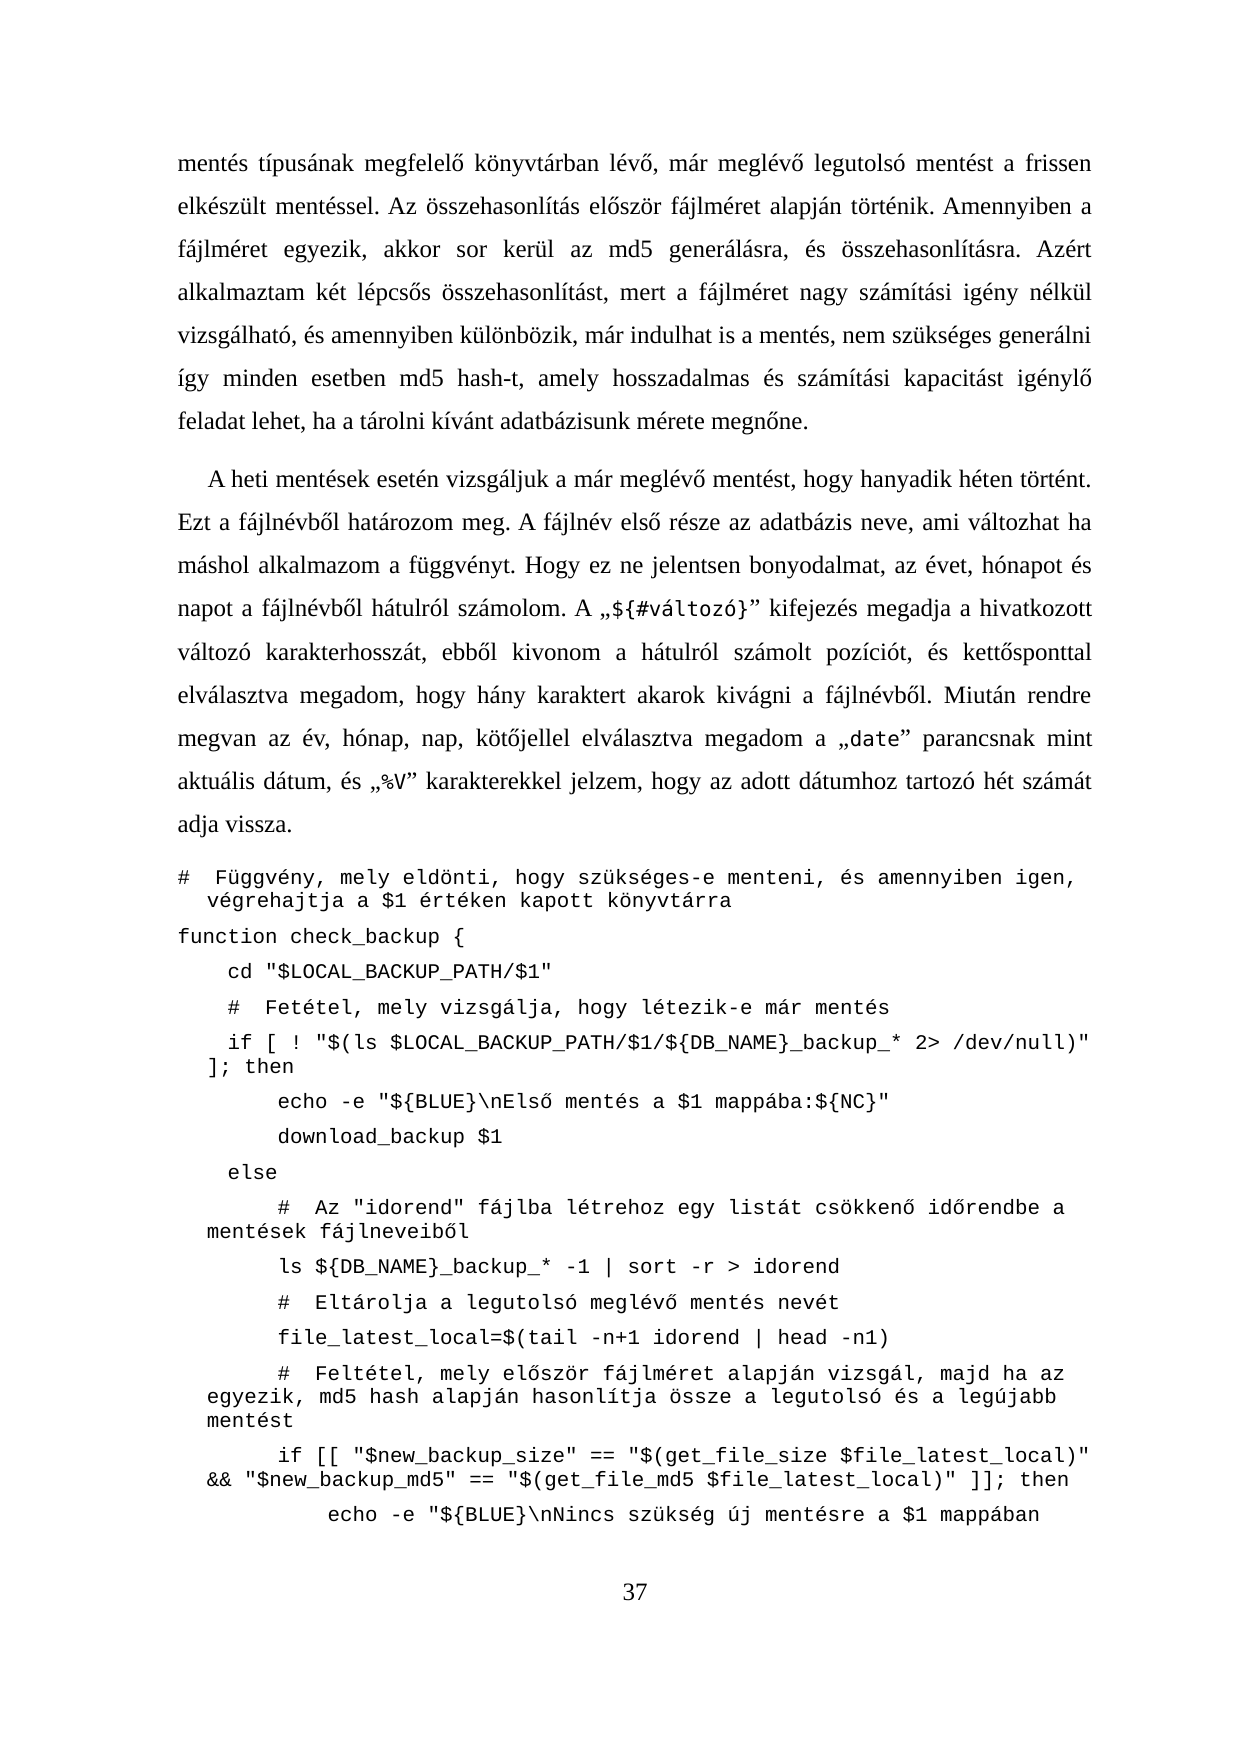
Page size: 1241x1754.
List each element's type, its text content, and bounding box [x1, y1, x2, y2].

text function check_backup { [177, 926, 1093, 949]
text # Függvény, mely eldönti, hogy szükséges-e menteni, és amennyiben igen, végrehajtja a $1 értéken kapott könyvtárra [177, 867, 1093, 914]
text if [ ! "$(ls $LOCAL_BACKUP_PATH/$1/${DB_NAME}_backup_* 2> /dev/null)" ]; then [177, 1032, 1093, 1079]
text # Fetétel, mely vizsgálja, hogy létezik-e már mentés [177, 997, 1093, 1020]
text mentés típusának megfelelő könyvtárban lévő, már meglévő legutolsó mentést a frissen elkészült mentéssel. Az összehasonlítás először fájlméret alapján történik. Amennyiben a fájlméret egyezik, akkor sor kerül az md5 generálásra, és összehasonlításra. Azért alkalmaztam két lépcsős összehasonlítást, mert a fájlméret nagy számítási igény nélkül vizsgálható, és amennyiben különbözik, már indulhat is a mentés, nem szükséges generálni így minden esetben md5 hash-t, amely hosszadalmas és számítási kapacitást igénylő feladat lehet, ha a tárolni kívánt adatbázisunk mérete megnőne. [177, 148, 1093, 435]
text # Az "idorend" fájlba létrehoz egy listát csökkenő időrendbe a mentések fájlneveiből [177, 1197, 1093, 1245]
text # Eltárolja a legutolsó meglévő mentés nevét [177, 1292, 1093, 1316]
text ls ${DB_NAME}_backup_* -1 | sort -r > idorend [177, 1256, 1093, 1280]
text # Feltétel, mely először fájlméret alapján vizsgál, majd ha az egyezik, md5 hash alapján hasonlítja össze a legutolsó és a legújabb mentést [177, 1363, 1093, 1434]
text echo -e "${BLUE}\nNincs szükség új mentésre a $1 mappában [177, 1504, 1093, 1528]
text cd "$LOCAL_BACKUP_PATH/$1" [177, 961, 1093, 985]
text download_backup $1 [177, 1127, 1093, 1150]
text file_latest_local=$(tail -n+1 idorend | head -n1) [177, 1327, 1093, 1351]
text echo -e "${BLUE}\nElső mentés a $1 mappába:${NC}" [177, 1091, 1093, 1115]
text A heti mentések esetén vizsgáljuk a már meglévő mentést, hogy hanyadik héten történt. Ezt a fájlnévből határozom meg. A fájlnév első része az adatbázis neve, ami változhat ha máshol alkalmazom a függvényt. Hogy ez ne jelentsen bonyodalmat, az évet, hónapot és napot a fájlnévből hátulról számolom. A „${#változó}” kifejezés megadja a hivatkozott változó karakterhosszát, ebből kivonom a hátulról számolt pozíciót, és kettősponttal elválasztva megadom, hogy hány karaktert akarok kivágni a fájlnévből. Miután rendre megvan az év, hónap, nap, kötőjellel elválasztva megadom a „date” parancsnak mint aktuális dátum, és „%V” karakterekkel jelzem, hogy az adott dátumhoz tartozó hét számát adja vissza. [177, 464, 1093, 838]
text if [[ "$new_backup_size" == "$(get_file_size $file_latest_local)" && "$new_backup_md5" == "$(get_file_md5 $file_latest_local)" ]]; then [177, 1445, 1093, 1493]
text else [177, 1162, 1093, 1186]
